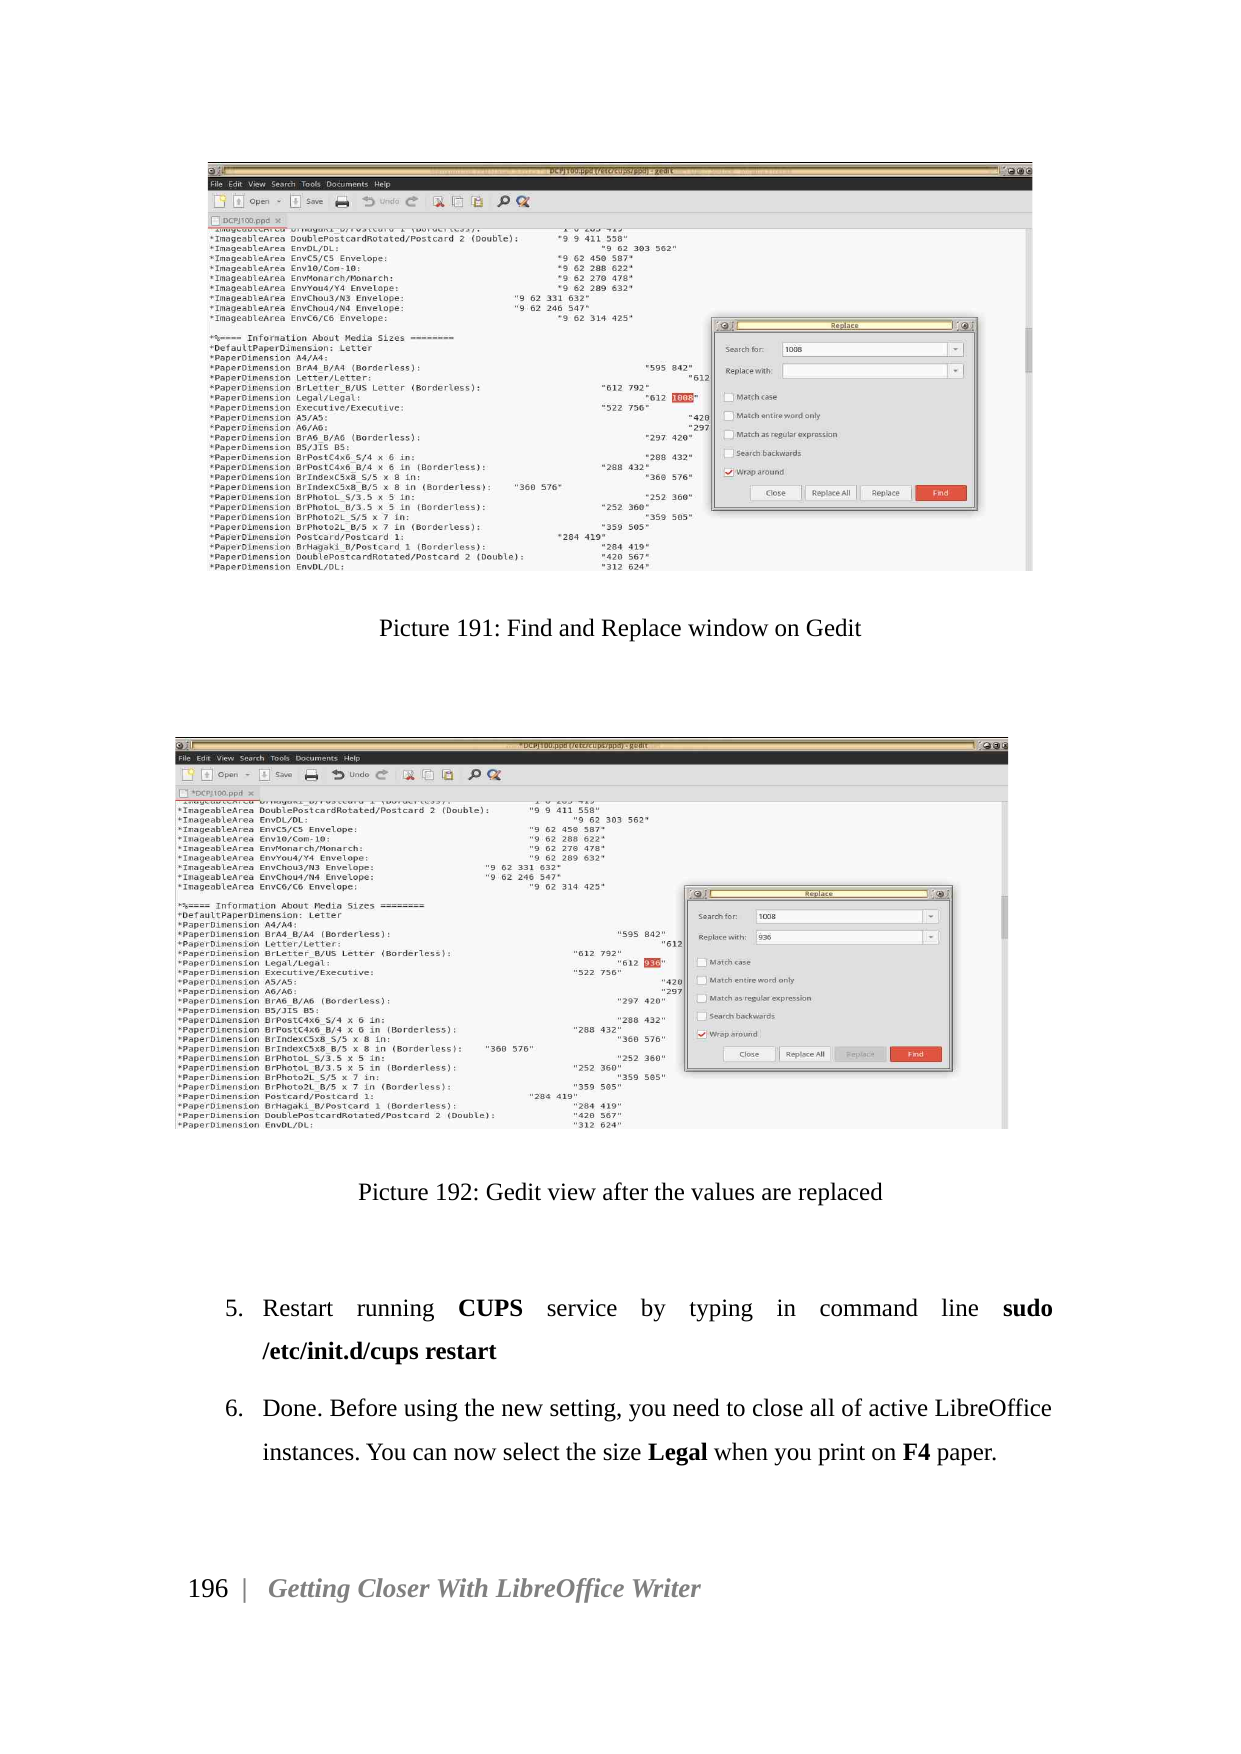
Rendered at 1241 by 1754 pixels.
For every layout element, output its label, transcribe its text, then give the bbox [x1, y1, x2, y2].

list Done. Before using the new setting, you need to close all of active LibreOffice instances. You can now select the size Legal when you print on F4 paper. [225, 1393, 1053, 1465]
picture [175, 737, 1009, 1129]
list Restart running CUPS service by typing in command line sudo /etc/init.d/cups restart [225, 1293, 1053, 1364]
picture [207, 162, 1033, 571]
text Picture 191: Find and Replace window on Gedit [187, 150, 1053, 642]
text Picture 192: Gedit view after the values are replaced [187, 725, 1053, 1206]
